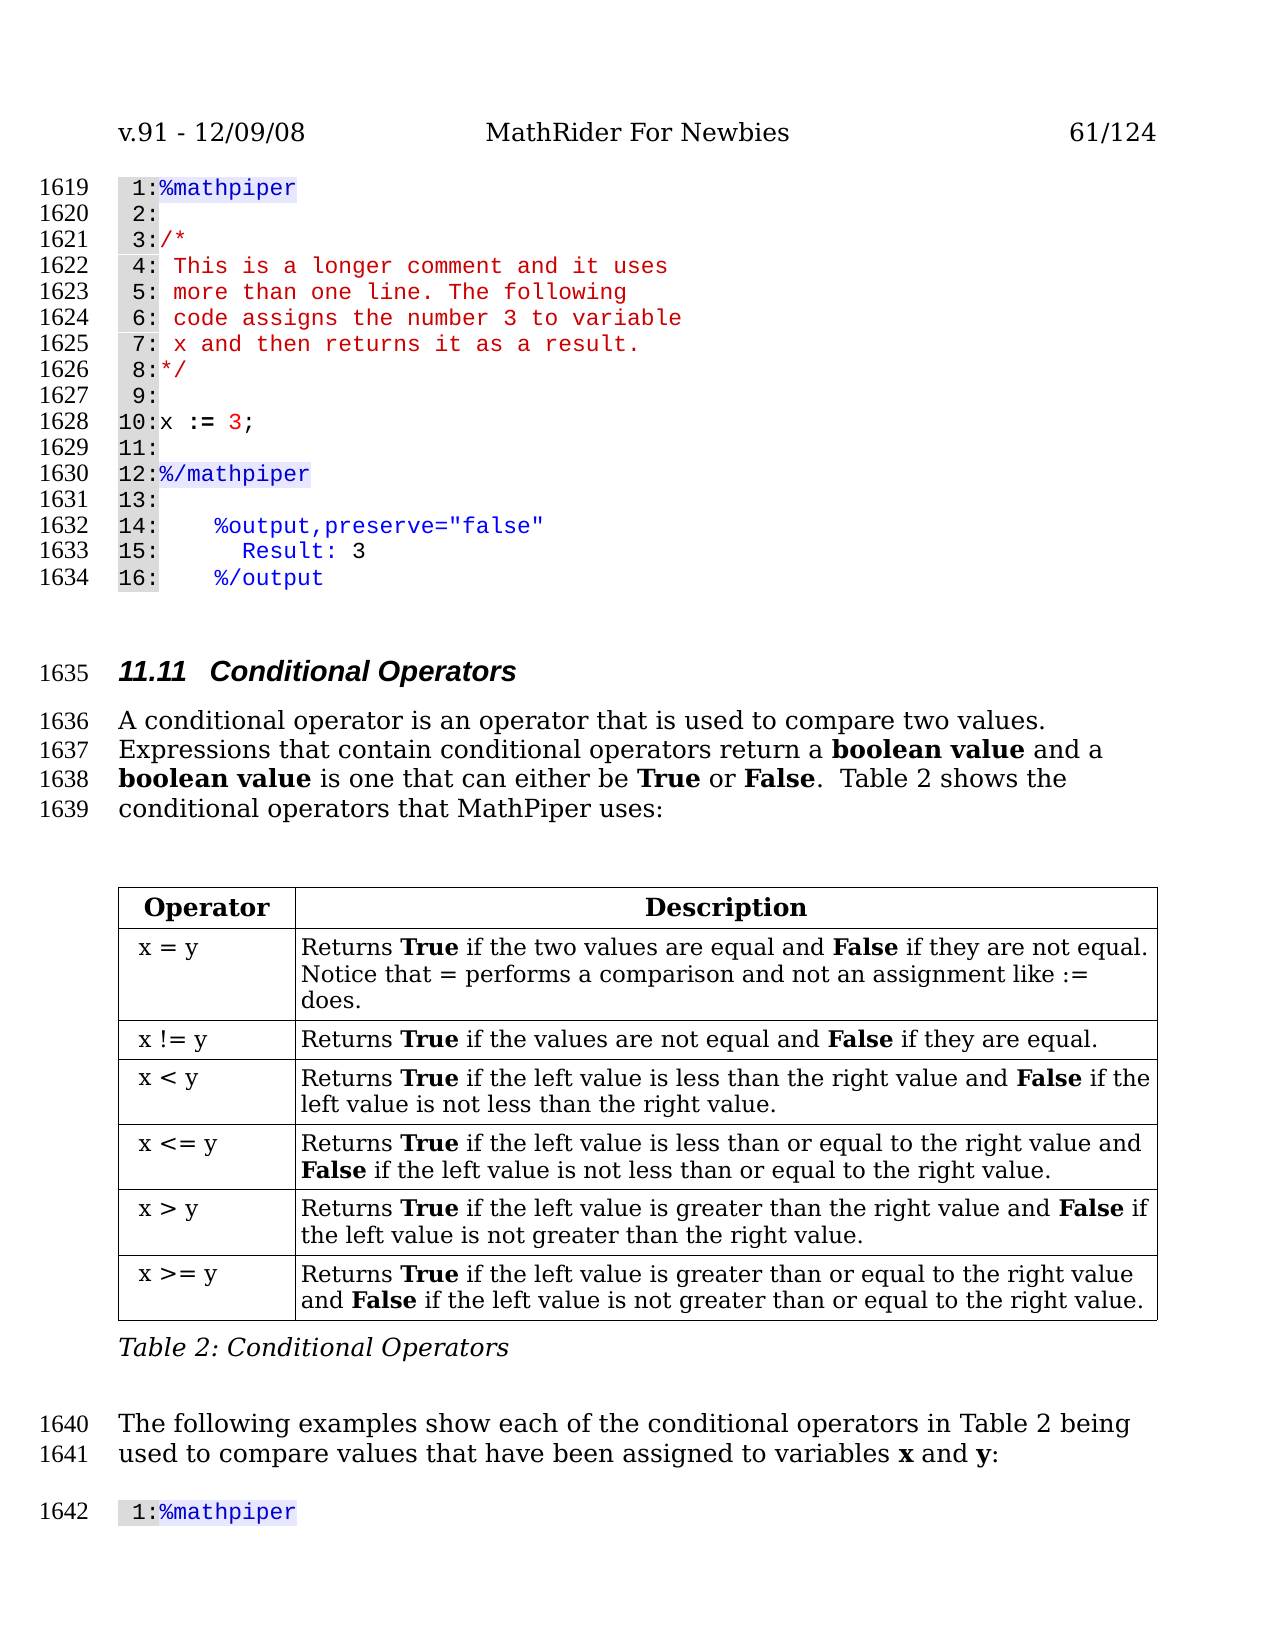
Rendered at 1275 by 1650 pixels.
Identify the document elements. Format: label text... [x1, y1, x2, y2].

table_cell x > y [119, 1190, 295, 1254]
text 16: %/output [118, 566, 1157, 592]
table_cell Returns True if the left value is greater than the right value and False if the left value is not greater than the right value. [296, 1190, 1157, 1254]
text 7: x and then returns it as a result. [118, 332, 1157, 358]
text 8:*/ [118, 358, 1157, 384]
table_cell x != y [119, 1021, 295, 1059]
text 13: [118, 488, 1157, 514]
text 9: [118, 384, 1157, 410]
text 14: %output,preserve="false" [118, 514, 1157, 540]
table_cell x = y [119, 929, 295, 1020]
table_cell Returns True if the left value is less than the right value and False if the left value is not less than the right value. [296, 1060, 1157, 1124]
text Table 2: Conditional Operators [118, 1333, 1157, 1362]
text The following examples show each of the conditional operators in Table 2 being used to compare values that have been assigned to variables x and y: [118, 1409, 1157, 1468]
text 4: This is a longer comment and it uses [118, 254, 1157, 281]
text A conditional operator is an operator that is used to compare two values. Expressions that contain conditional operators return a boolean value and a boolean value is one that can either be True or False. Table 2 shows the conditional operators that MathPiper uses: [118, 706, 1157, 823]
text 1:%mathpiper [118, 1500, 1157, 1526]
text 11: [118, 436, 1157, 462]
text 1:%mathpiper [118, 177, 1157, 203]
text 10:x := 3; [118, 410, 1157, 436]
text 15: Result: 3 [118, 540, 1157, 566]
table_cell x <= y [119, 1125, 295, 1189]
table_cell Returns True if the left value is less than or equal to the right value and False if the left value is not less than or equal to the right value. [296, 1125, 1157, 1189]
table_header Description [296, 888, 1157, 928]
table_header Operator [119, 888, 295, 928]
text 12:%/mathpiper [118, 462, 1157, 488]
subtitle Conditional Operators [118, 654, 1157, 688]
table_cell x < y [119, 1060, 295, 1124]
table_cell Returns True if the left value is greater than or equal to the right value and False if the left value is not greater than or equal to the right value. [296, 1256, 1157, 1320]
text 2: [118, 203, 1157, 229]
text 5: more than one line. The following [118, 281, 1157, 306]
table_cell Returns True if the two values are equal and False if they are not equal. Notice that = performs a comparison and not an assignment like := does. [296, 929, 1157, 1020]
table_cell Returns True if the values are not equal and False if they are equal. [296, 1021, 1157, 1059]
text 3:/* [118, 229, 1157, 254]
table_cell x >= y [119, 1256, 295, 1320]
text 6: code assigns the number 3 to variable [118, 306, 1157, 332]
